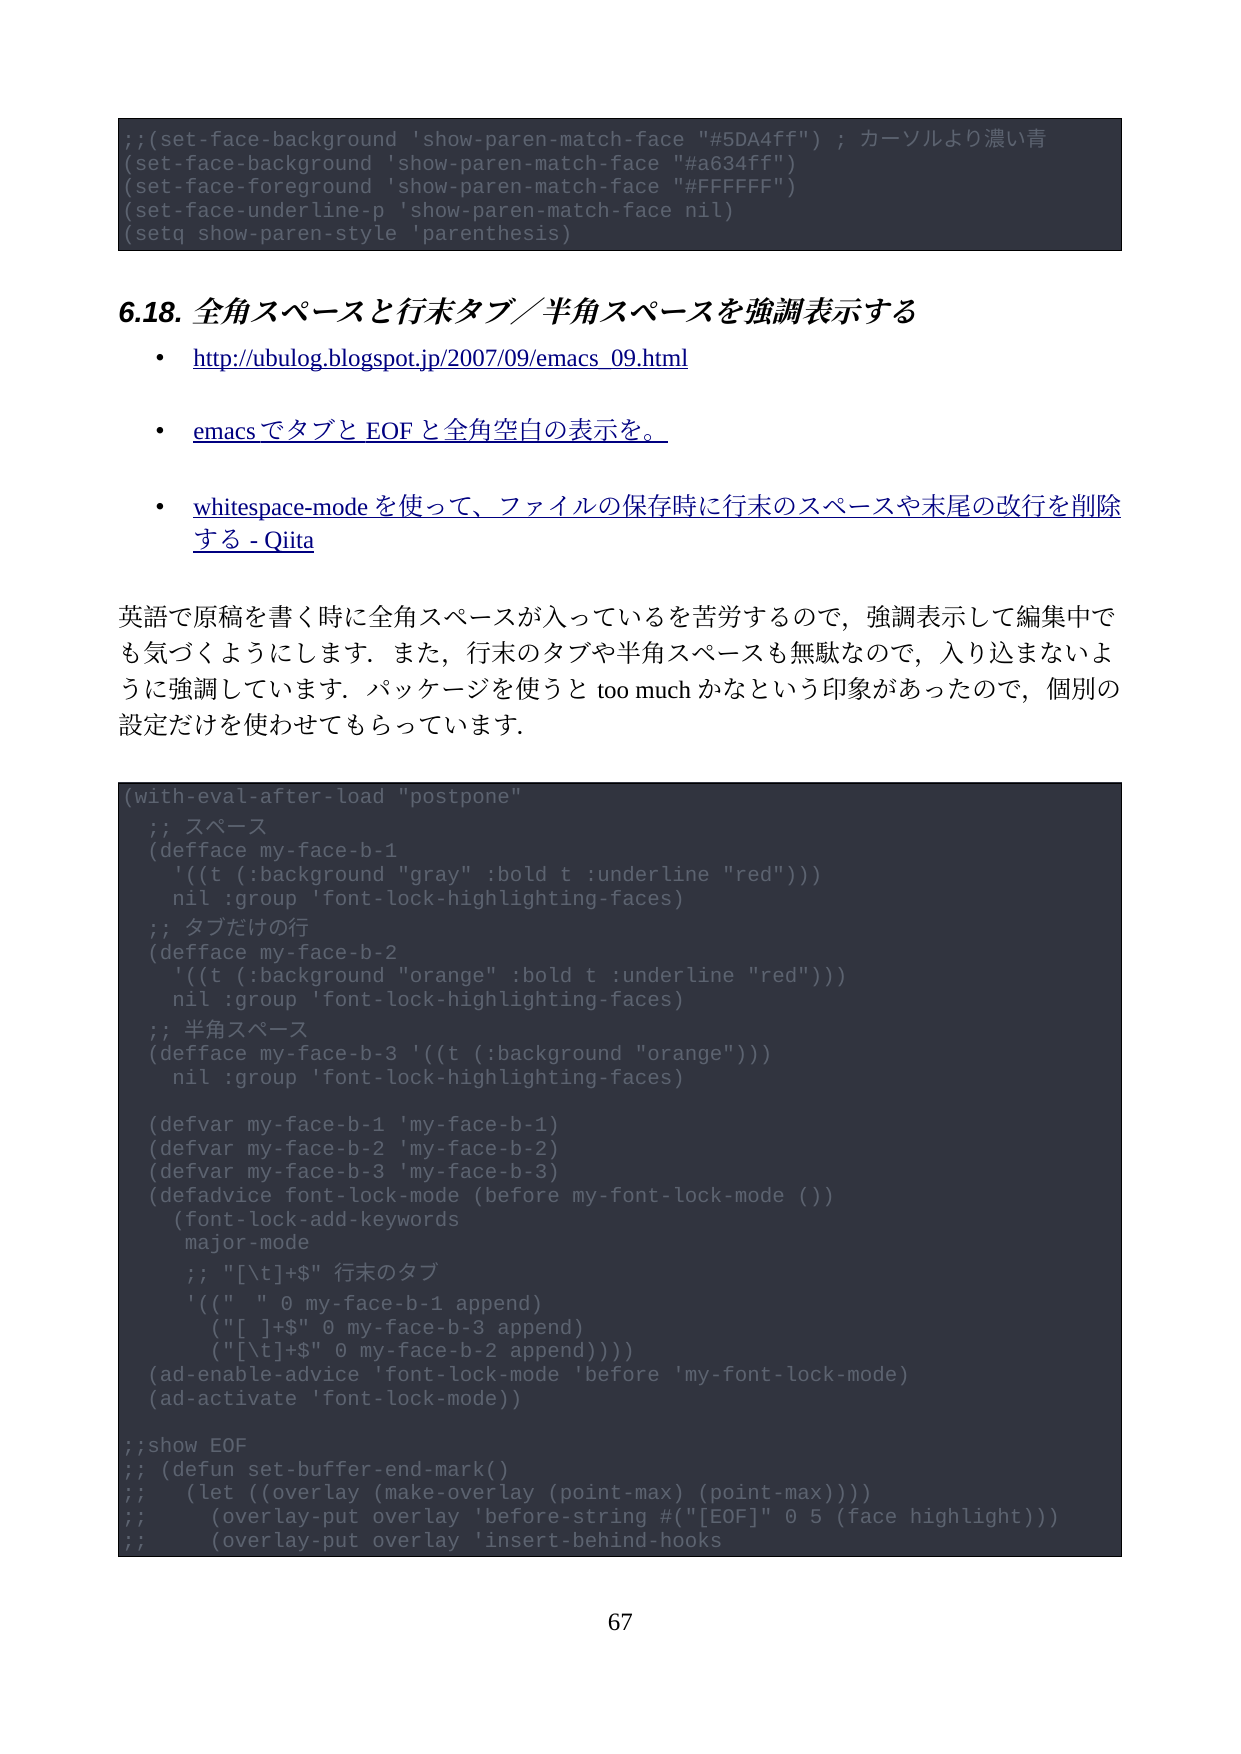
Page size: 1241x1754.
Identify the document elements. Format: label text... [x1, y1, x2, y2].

text (defvar my-face-b-2 'my-face-b-2) [119, 1134, 1121, 1157]
text (defface my-face-b-1 [119, 837, 1121, 860]
text ;; (defun set-buffer-end-mark() [119, 1455, 1121, 1478]
text nil :group 'font-lock-highlighting-faces) [119, 985, 1121, 1009]
text ("[ ]+$" 0 my-face-b-3 append) [119, 1313, 1121, 1337]
list whitespace-modeを使って、ファイルの保存時に行末のスペースや末尾の改行を削除する - Qiita [156, 488, 1122, 585]
text ;; スペース [119, 806, 1121, 837]
text ;;show EOF [119, 1431, 1121, 1455]
text ;; タブだけの行 [119, 907, 1121, 938]
text ;; 半角スペース [119, 1009, 1121, 1039]
text 英語で原稿を書く時に全角スペースが入っているを苦労するので，強調表示して編集中でも気づくようにします．また，行末のタブや半角スペースも無駄なので，入り込まないように強調しています．パッケージを使うと too much かなという印象があったので，個別の設定だけを使わせてもらっています． [118, 597, 1122, 770]
subtitle 全角スペースと行末タブ／半角スペースを強調表示する [118, 288, 1122, 330]
text (setq show-paren-style 'parenthesis) [119, 219, 1121, 250]
text nil :group 'font-lock-highlighting-faces) [119, 1063, 1121, 1087]
text (set-face-background 'show-paren-match-face "#a634ff") [119, 148, 1121, 172]
text (defface my-face-b-2 [119, 938, 1121, 962]
text (with-eval-after-load "postpone" [119, 784, 1121, 806]
text (defvar my-face-b-3 'my-face-b-3) [119, 1157, 1121, 1181]
text (defadvice font-lock-mode (before my-font-lock-mode ()) [119, 1181, 1121, 1205]
text (defvar my-face-b-1 'my-face-b-1) [119, 1110, 1121, 1134]
text ("[\t]+$" 0 my-face-b-2 append)))) [119, 1337, 1121, 1360]
text ;; (let ((overlay (make-overlay (point-max) (point-max)))) [119, 1478, 1121, 1502]
text ;; (overlay-put overlay 'before-string #("[EOF]" 0 5 (face highlight))) [119, 1502, 1121, 1526]
list emacsでタブとEOFと全角空白の表示を。 [156, 413, 1122, 476]
text major-mode [119, 1228, 1121, 1252]
text (set-face-underline-p 'show-paren-match-face nil) [119, 196, 1121, 219]
text (ad-enable-advice 'font-lock-mode 'before 'my-font-lock-mode) [119, 1360, 1121, 1384]
text (defface my-face-b-3 '((t (:background "orange"))) [119, 1039, 1121, 1063]
text (set-face-foreground 'show-paren-match-face "#FFFFFF") [119, 172, 1121, 196]
text '((t (:background "orange" :bold t :underline "red"))) [119, 962, 1121, 985]
text ;; (overlay-put overlay 'insert-behind-hooks [119, 1526, 1121, 1556]
text '((t (:background "gray" :bold t :underline "red"))) [119, 860, 1121, 884]
text nil :group 'font-lock-highlighting-faces) [119, 884, 1121, 907]
text (font-lock-add-keywords [119, 1205, 1121, 1228]
text (ad-activate 'font-lock-mode)) [119, 1384, 1121, 1407]
text ;;(set-face-background 'show-paren-match-face "#5DA4ff") ; カーソルより濃い青 [119, 119, 1121, 148]
text ;; "[\t]+$" 行末のタブ [119, 1252, 1121, 1282]
list http://ubulog.blogspot.jp/2007/09/emacs_09.html [156, 343, 1122, 400]
text '((" " 0 my-face-b-1 append) [119, 1282, 1121, 1313]
